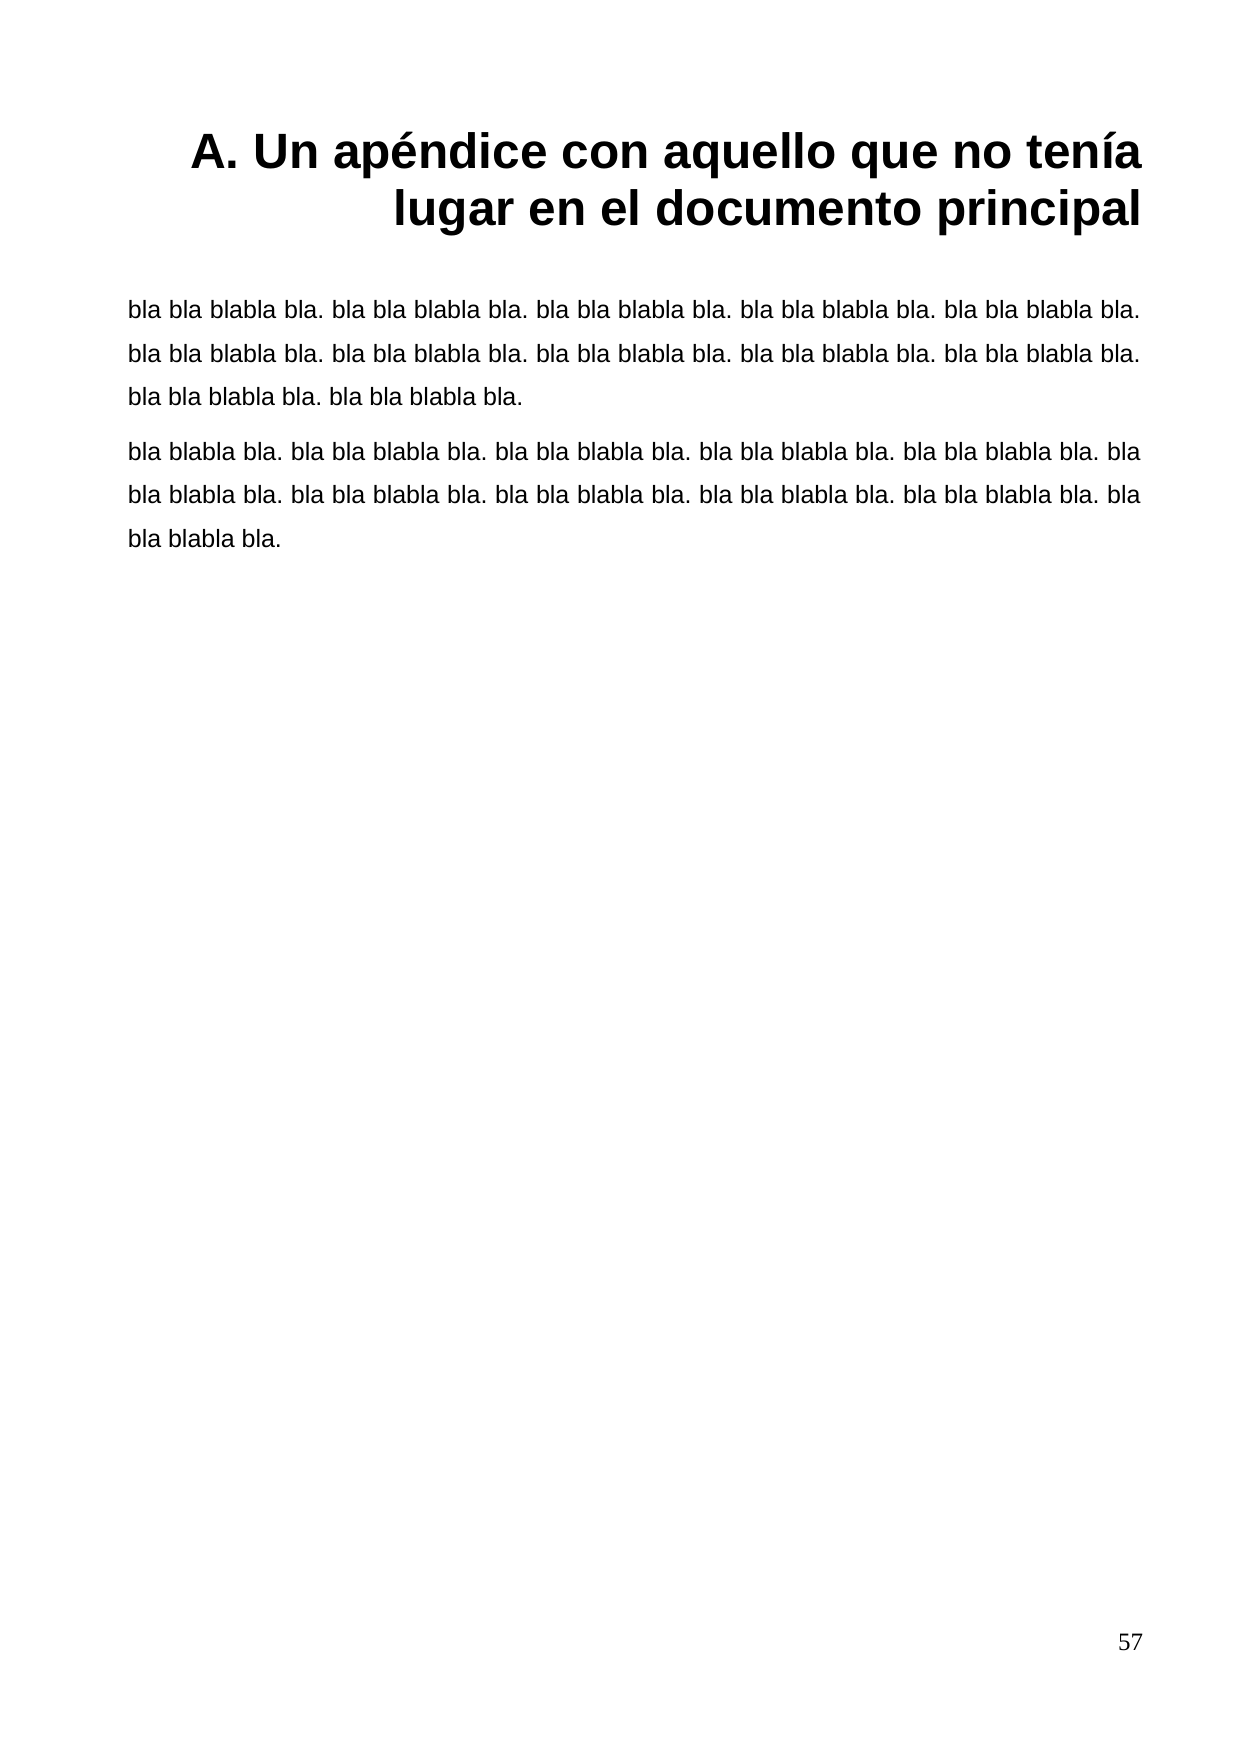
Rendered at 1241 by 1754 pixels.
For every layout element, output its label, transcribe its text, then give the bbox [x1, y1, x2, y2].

text bla bla blabla bla. bla bla blabla bla. bla bla blabla bla. bla bla blabla bla. bla bla blabla bla. bla bla blabla bla. bla bla blabla bla. bla bla blabla bla. bla bla blabla bla. bla bla blabla bla. bla bla blabla bla. bla bla blabla bla. [128, 295, 1143, 410]
text bla blabla bla. bla bla blabla bla. bla bla blabla bla. bla bla blabla bla. bla bla blabla bla. bla bla blabla bla. bla bla blabla bla. bla bla blabla bla. bla bla blabla bla. bla bla blabla bla. bla bla blabla bla. [128, 437, 1143, 552]
subtitle Un apéndice con aquello que no tenía lugar en el documento principal [128, 122, 1143, 236]
